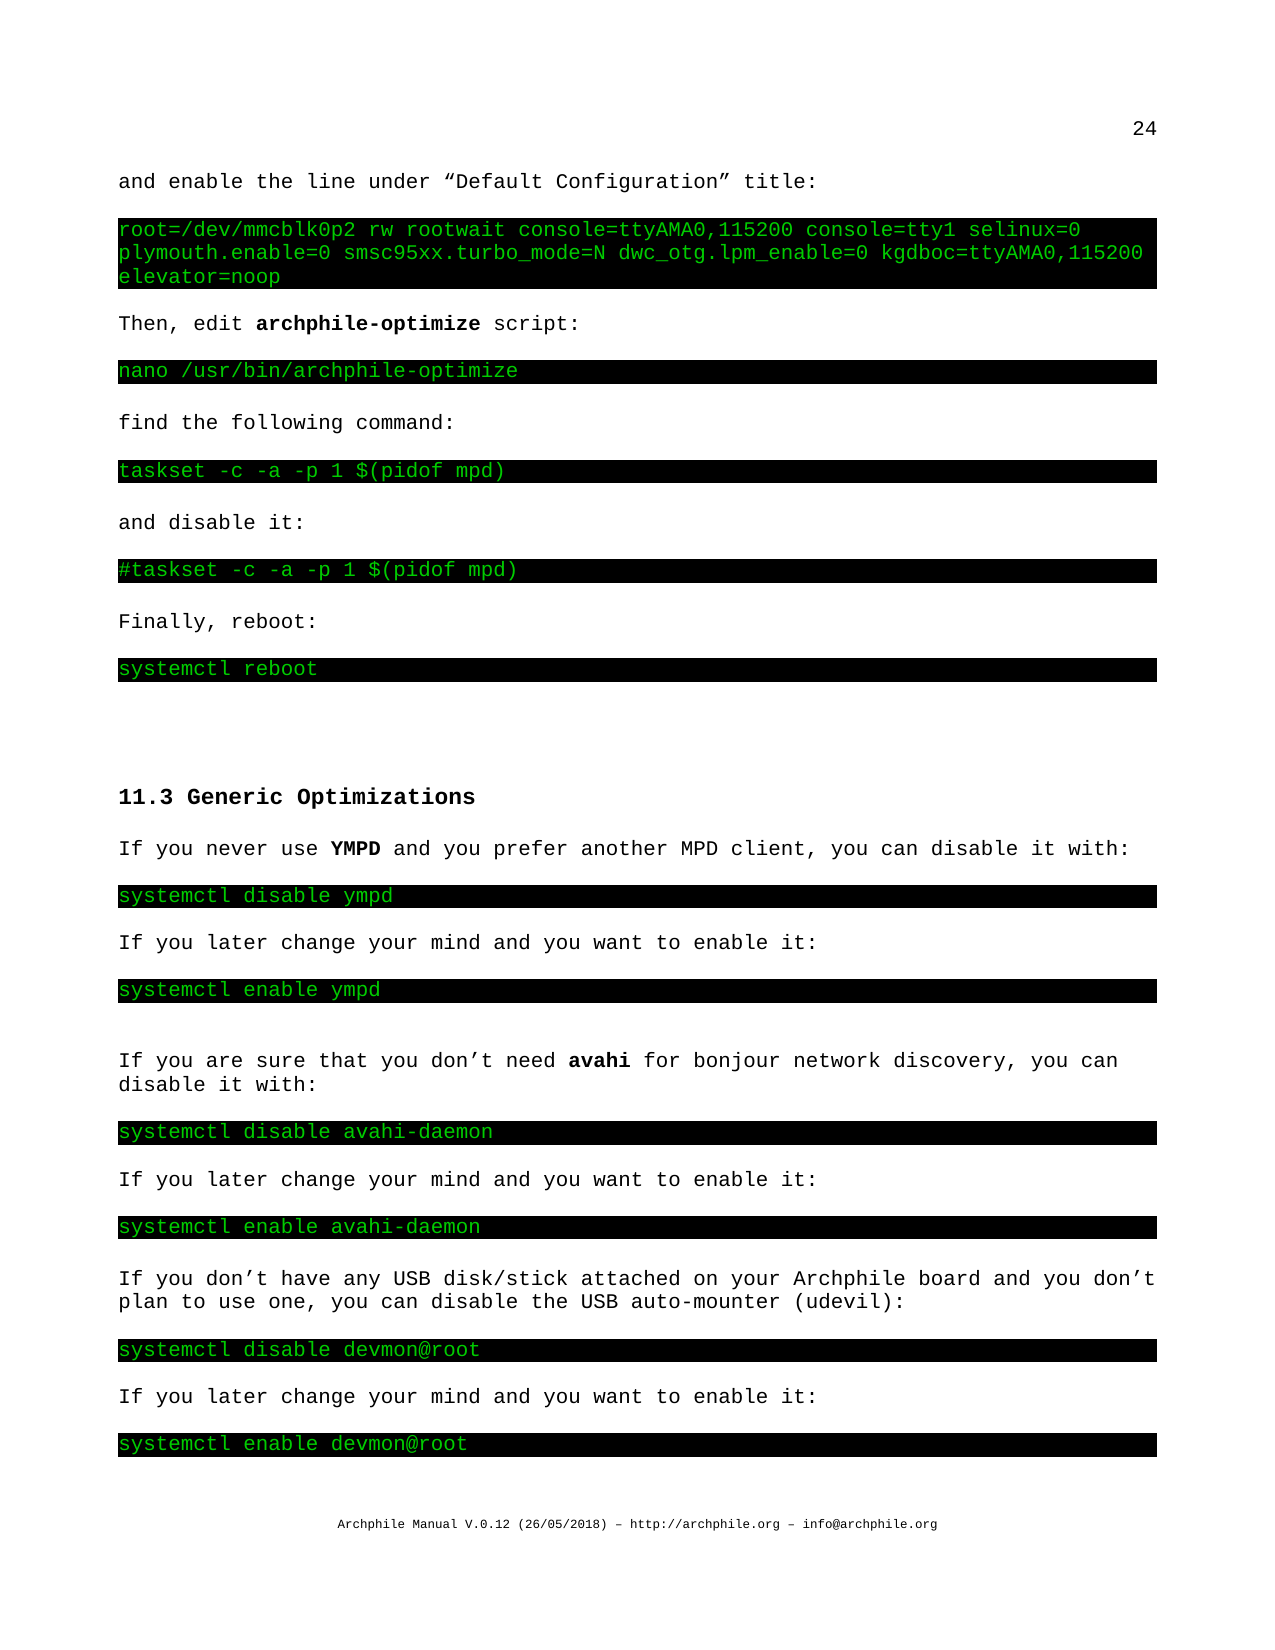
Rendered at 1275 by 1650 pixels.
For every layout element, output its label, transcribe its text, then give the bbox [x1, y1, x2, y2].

text and disable it: [118, 512, 1157, 535]
text Then, edit archphile-optimize script: [118, 313, 1157, 337]
text and enable the line under “Default Configuration” title: [118, 171, 1157, 195]
text If you are sure that you don’t need avahi for bonjour network discovery, you can disable it with: [118, 1050, 1157, 1098]
text systemctl disable ympd [118, 885, 1157, 908]
text systemctl disable devmon@root [118, 1339, 1157, 1362]
text If you later change your mind and you want to enable it: [118, 932, 1157, 956]
text find the following command: [118, 412, 1157, 436]
text systemctl enable ympd [118, 979, 1157, 1003]
text systemctl enable avahi-daemon [118, 1216, 1157, 1239]
text If you don’t have any USB disk/stick attached on your Archphile board and you don’t plan to use one, you can disable the USB auto-mounter (udevil): [118, 1268, 1157, 1315]
text Finally, reboot: [118, 611, 1157, 634]
text systemctl disable avahi-daemon [118, 1121, 1157, 1145]
text 11.3 Generic Optimizations [118, 786, 1157, 812]
text #taskset -c -a -p 1 $(pidof mpd) [118, 559, 1157, 583]
text root=/dev/mmcblk0p2 rw rootwait console=ttyAMA0,115200 console=tty1 selinux=0 plymouth.enable=0 smsc95xx.turbo_mode=N dwc_otg.lpm_enable=0 kgdboc=ttyAMA0,115200 elevator=noop [118, 218, 1157, 289]
text If you later change your mind and you want to enable it: [118, 1386, 1157, 1410]
text nano /usr/bin/archphile-optimize [118, 360, 1157, 384]
text systemctl reboot [118, 658, 1157, 682]
text If you never use YMPD and you prefer another MPD client, you can disable it with: [118, 837, 1157, 861]
text systemctl enable devmon@root [118, 1433, 1157, 1457]
text taskset -c -a -p 1 $(pidof mpd) [118, 460, 1157, 483]
text If you later change your mind and you want to enable it: [118, 1168, 1157, 1192]
